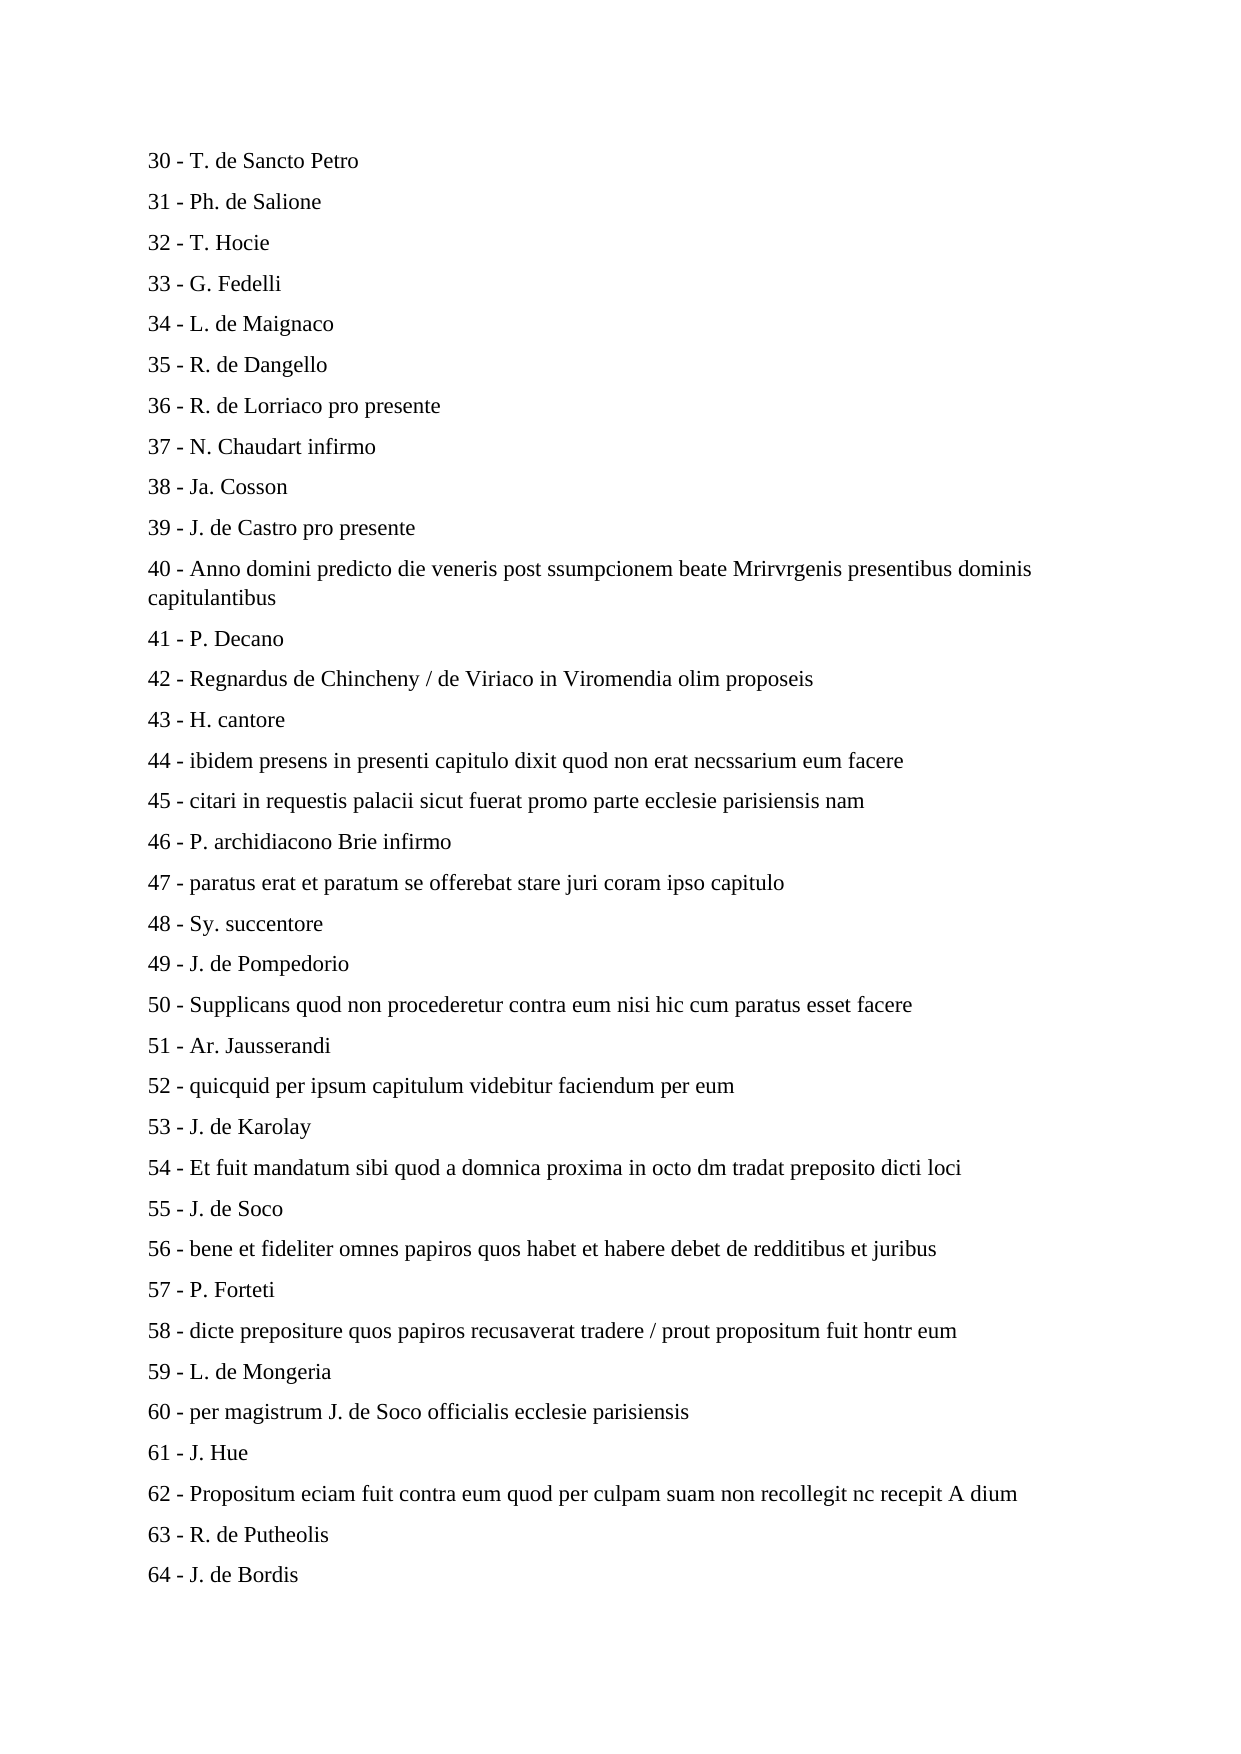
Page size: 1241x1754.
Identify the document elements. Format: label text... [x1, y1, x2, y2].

text 62 - Propositum eciam fuit contra eum quod per culpam suam non recollegit nc recepit A dium [148, 1480, 1093, 1506]
text 36 - R. de Lorriaco pro presente [148, 392, 1093, 418]
text 56 - bene et fideliter omnes papiros quos habet et habere debet de redditibus et juribus [148, 1236, 1093, 1262]
text 57 - P. Forteti [148, 1276, 1093, 1303]
text 42 - Regnardus de Chincheny / de Viriaco in Viromendia olim proposeis [148, 665, 1093, 692]
text 47 - paratus erat et paratum se offerebat stare juri coram ipso capitulo [148, 869, 1093, 895]
text 51 - Ar. Jausserandi [148, 1032, 1093, 1058]
text 64 - J. de Bordis [148, 1561, 1093, 1588]
text 52 - quicquid per ipsum capitulum videbitur faciendum per eum [148, 1073, 1093, 1099]
text 44 - ibidem presens in presenti capitulo dixit quod non erat necssarium eum facere [148, 747, 1093, 773]
text 31 - Ph. de Salione [148, 188, 1093, 215]
text 30 - T. de Sancto Petro [148, 148, 1093, 174]
text 50 - Supplicans quod non procederetur contra eum nisi hic cum paratus esset facere [148, 991, 1093, 1017]
text 41 - P. Decano [148, 624, 1093, 651]
text 61 - J. Hue [148, 1439, 1093, 1466]
text 55 - J. de Soco [148, 1195, 1093, 1221]
text 34 - L. de Maignaco [148, 311, 1093, 337]
text 37 - N. Chaudart infirmo [148, 433, 1093, 459]
text 43 - H. cantore [148, 706, 1093, 732]
text 38 - Ja. Cosson [148, 473, 1093, 500]
text 58 - dicte prepositure quos papiros recusaverat tradere / prout propositum fuit hontr eum [148, 1317, 1093, 1343]
text 63 - R. de Putheolis [148, 1521, 1093, 1547]
text 35 - R. de Dangello [148, 351, 1093, 378]
text 48 - Sy. succentore [148, 910, 1093, 936]
text 49 - J. de Pompedorio [148, 950, 1093, 977]
text 54 - Et fuit mandatum sibi quod a domnica proxima in octo dm tradat preposito dicti loci [148, 1154, 1093, 1180]
text 46 - P. archidiacono Brie infirmo [148, 828, 1093, 854]
text 53 - J. de Karolay [148, 1113, 1093, 1140]
text 45 - citari in requestis palacii sicut fuerat promo parte ecclesie parisiensis nam [148, 787, 1093, 814]
text 60 - per magistrum J. de Soco officialis ecclesie parisiensis [148, 1398, 1093, 1425]
text 59 - L. de Mongeria [148, 1358, 1093, 1384]
text 32 - T. Hocie [148, 229, 1093, 255]
text 33 - G. Fedelli [148, 270, 1093, 296]
text 39 - J. de Castro pro presente [148, 514, 1093, 541]
text 40 - Anno domini predicto die veneris post ssumpcionem beate Mrirvrgenis presentibus dominis capitulantibus [148, 555, 1093, 610]
